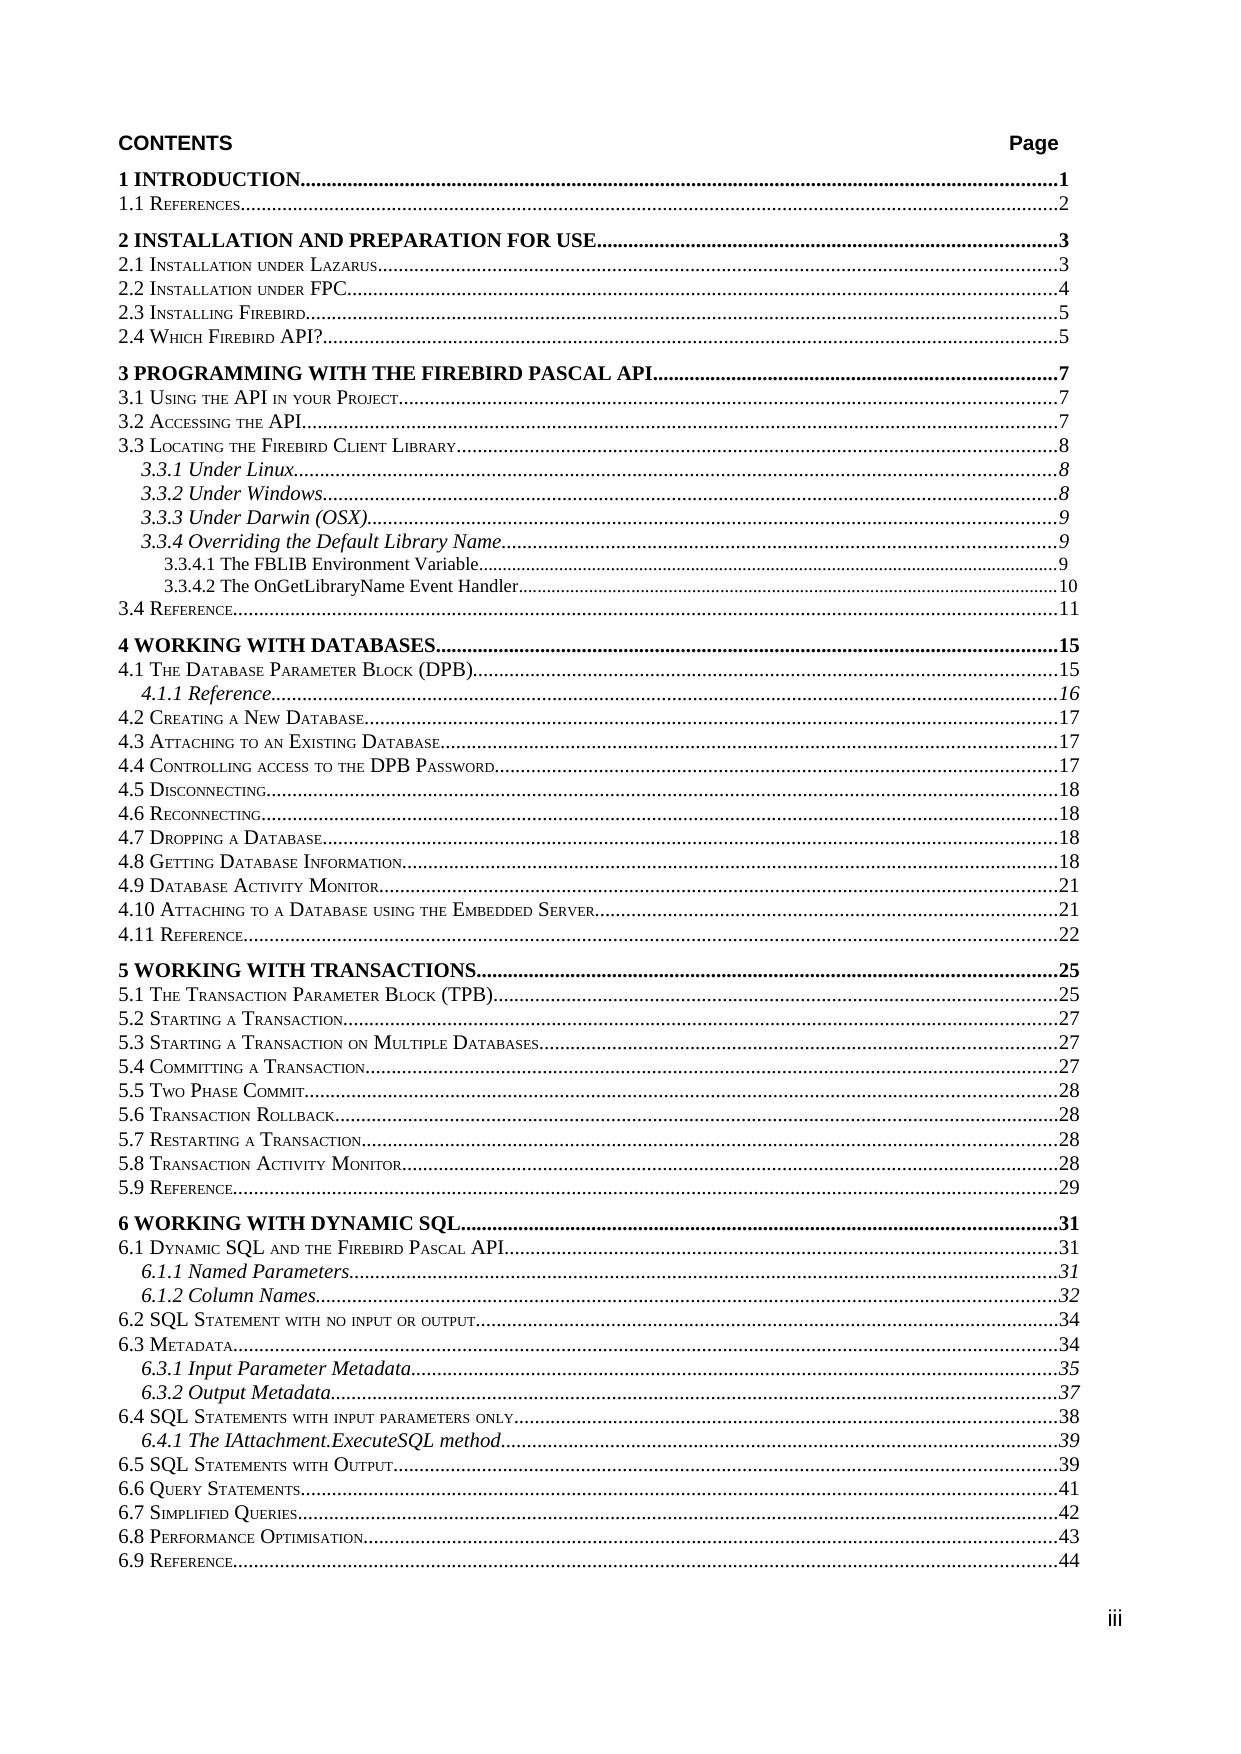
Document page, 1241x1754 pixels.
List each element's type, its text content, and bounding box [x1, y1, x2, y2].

text 3.3.4.2 The OnGetLibraryName Event Handler 10 [164, 574, 1122, 596]
text 6.2 SQL Statement with no input or output 34 [118, 1307, 1122, 1331]
text 5 Working with Transactions 25 [118, 958, 1122, 982]
text 6 Working with Dynamic SQL 31 [118, 1211, 1122, 1235]
text 3.3.1 Under Linux 8 [141, 457, 1122, 481]
text 4.3 Attaching to an Existing Database 17 [118, 729, 1122, 753]
text 4.11 Reference 22 [118, 921, 1122, 946]
text 2.2 Installation under FPC 4 [118, 276, 1122, 300]
text 5.5 Two Phase Commit 28 [118, 1078, 1122, 1102]
text 3.3.4.1 The FBLIB Environment Variable 9 [164, 553, 1122, 574]
text 3.3.2 Under Windows 8 [141, 481, 1122, 505]
text 3.3 Locating the Firebird Client Library 8 [118, 433, 1122, 457]
text 5.4 Committing a Transaction 27 [118, 1054, 1122, 1078]
text 6.5 SQL Statements with Output 39 [118, 1452, 1122, 1476]
text 4 Working with Databases 15 [118, 633, 1122, 657]
text 2.1 Installation under Lazarus 3 [118, 252, 1122, 276]
text 1 Introduction 1 [118, 167, 1122, 191]
text 4.10 Attaching to a Database using the Embedded Server 21 [118, 897, 1122, 921]
text 6.4.1 The IAttachment.ExecuteSQL method 39 [141, 1428, 1122, 1452]
text 4.8 Getting Database Information 18 [118, 849, 1122, 873]
text 2 Installation and Preparation for Use 3 [118, 228, 1122, 252]
text 4.6 Reconnecting 18 [118, 801, 1122, 825]
text 6.1.1 Named Parameters 31 [141, 1259, 1122, 1283]
text 3.4 Reference 11 [118, 596, 1122, 620]
text 4.9 Database Activity Monitor 21 [118, 873, 1122, 897]
text 6.3 Metadata 34 [118, 1331, 1122, 1356]
text 6.4 SQL Statements with input parameters only 38 [118, 1404, 1122, 1428]
text 4.4 Controlling access to the DPB Password 17 [118, 753, 1122, 777]
text 4.2 Creating a New Database 17 [118, 705, 1122, 729]
text 5.1 The Transaction Parameter Block (TPB) 25 [118, 982, 1122, 1006]
text 2.3 Installing Firebird 5 [118, 300, 1122, 324]
text 1.1 References 2 [118, 191, 1122, 215]
text 6.1 Dynamic SQL and the Firebird Pascal API 31 [118, 1235, 1122, 1259]
text 6.1.2 Column Names 32 [141, 1283, 1122, 1307]
text 5.7 Restarting a Transaction 28 [118, 1126, 1122, 1151]
text 5.8 Transaction Activity Monitor 28 [118, 1151, 1122, 1174]
text 6.3.1 Input Parameter Metadata 35 [141, 1356, 1122, 1379]
text 6.8 Performance Optimisation 43 [118, 1524, 1122, 1548]
text 3.3.4 Overriding the Default Library Name 9 [141, 529, 1122, 553]
text 3.2 Accessing the API 7 [118, 409, 1122, 433]
text CONTENTS Page [118, 131, 1122, 154]
text 6.6 Query Statements 41 [118, 1476, 1122, 1500]
text 3 Programming with the Firebird Pascal API 7 [118, 361, 1122, 384]
text 5.9 Reference 29 [118, 1174, 1122, 1199]
text 4.7 Dropping a Database 18 [118, 825, 1122, 849]
text 3.3.3 Under Darwin (OSX) 9 [141, 505, 1122, 529]
text 5.3 Starting a Transaction on Multiple Databases 27 [118, 1030, 1122, 1054]
text 4.1 The Database Parameter Block (DPB) 15 [118, 657, 1122, 681]
text 2.4 Which Firebird API? 5 [118, 324, 1122, 348]
text 4.5 Disconnecting 18 [118, 777, 1122, 801]
text 6.7 Simplified Queries 42 [118, 1500, 1122, 1524]
text 5.2 Starting a Transaction 27 [118, 1006, 1122, 1030]
text 6.3.2 Output Metadata 37 [141, 1379, 1122, 1404]
text 3.1 Using the API in your Project 7 [118, 384, 1122, 409]
text 4.1.1 Reference 16 [141, 681, 1122, 705]
text 6.9 Reference 44 [118, 1548, 1122, 1572]
text 5.6 Transaction Rollback 28 [118, 1102, 1122, 1126]
